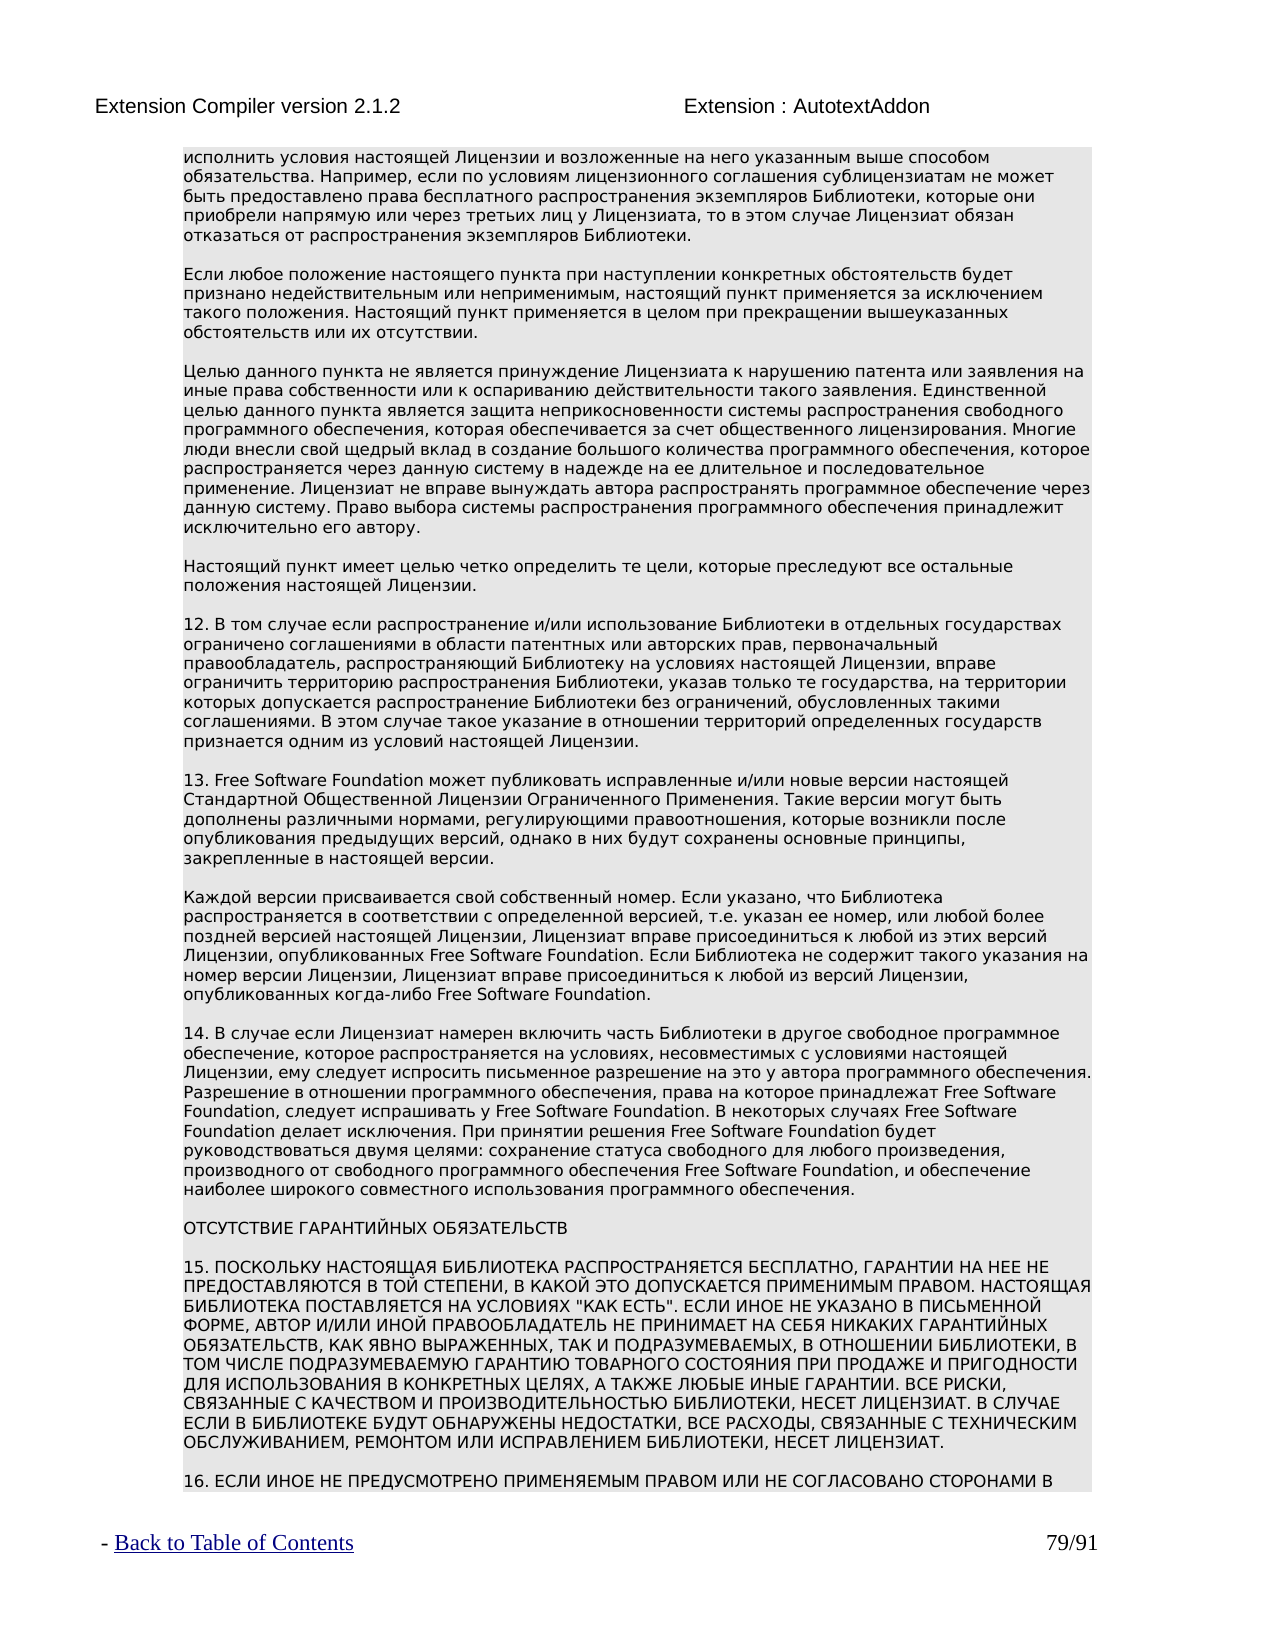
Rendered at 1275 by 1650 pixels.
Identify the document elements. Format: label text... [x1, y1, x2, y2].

text Целью данного пункта не является принуждение Лицензиата к нарушению патента или заявления на иные права собственности или к оспариванию действительности такого заявления. Единственной целью данного пункта является защита неприкосновенности системы распространения свободного программного обеспечения, которая обеспечивается за счет общественного лицензирования. Многие люди внесли свой щедрый вклад в создание большого количества программного обеспечения, которое распространяется через данную систему в надежде на ее длительное и последовательное применение. Лицензиат не вправе вынуждать автора распространять программное обеспечение через данную систему. Право выбора системы распространения программного обеспечения принадлежит исключительно его автору. [183, 362, 1092, 537]
text исполнить условия настоящей Лицензии и возложенные на него указанным выше способом обязательства. Например, если по условиям лицензионного соглашения сублицензиатам не может быть предоставлено права бесплатного распространения экземпляров Библиотеки, которые они приобрели напрямую или через третьих лиц у Лицензиата, то в этом случае Лицензиат обязан отказаться от распространения экземпляров Библиотеки. [183, 147, 1092, 245]
text ОТСУТСТВИЕ ГАРАНТИЙНЫХ ОБЯЗАТЕЛЬСТВ [183, 1219, 1092, 1238]
text 12. В том случае если распространение и/или использование Библиотеки в отдельных государствах ограничено соглашениями в области патентных или авторских прав, первоначальный правообладатель, распространяющий Библиотеку на условиях настоящей Лицензии, вправе ограничить территорию распространения Библиотеки, указав только те государства, на территории которых допускается распространение Библиотеки без ограничений, обусловленных такими соглашениями. В этом случае такое указание в отношении территорий определенных государств признается одним из условий настоящей Лицензии. [183, 615, 1092, 751]
text 13. Free Software Foundation может публиковать исправленные и/или новые версии настоящей Стандартной Общественной Лицензии Ограниченного Применения. Такие версии могут быть дополнены различными нормами, регулирующими правоотношения, которые возникли после опубликования предыдущих версий, однако в них будут сохранены основные принципы, закрепленные в настоящей версии. [183, 771, 1092, 868]
text 15. ПОСКОЛЬКУ НАСТОЯЩАЯ БИБЛИОТЕКА РАСПРОСТРАНЯЕТСЯ БЕСПЛАТНО, ГАРАНТИИ НА НЕЕ НЕ ПРЕДОСТАВЛЯЮТСЯ В ТОЙ СТЕПЕНИ, В КАКОЙ ЭТО ДОПУСКАЕТСЯ ПРИМЕНИМЫМ ПРАВОМ. НАСТОЯЩАЯ БИБЛИОТЕКА ПОСТАВЛЯЕТСЯ НА УСЛОВИЯХ "КАК ЕСТЬ". ЕСЛИ ИНОЕ НЕ УКАЗАНО В ПИСЬМЕННОЙ ФОРМЕ, АВТОР И/ИЛИ ИНОЙ ПРАВООБЛАДАТЕЛЬ НЕ ПРИНИМАЕТ НА СЕБЯ НИКАКИХ ГАРАНТИЙНЫХ ОБЯЗАТЕЛЬСТВ, КАК ЯВНО ВЫРАЖЕННЫХ, ТАК И ПОДРАЗУМЕВАЕМЫХ, В ОТНОШЕНИИ БИБЛИОТЕКИ, В ТОМ ЧИСЛЕ ПОДРАЗУМЕВАЕМУЮ ГАРАНТИЮ ТОВАРНОГО СОСТОЯНИЯ ПРИ ПРОДАЖЕ И ПРИГОДНОСТИ ДЛЯ ИСПОЛЬЗОВАНИЯ В КОНКРЕТНЫХ ЦЕЛЯХ, А ТАКЖЕ ЛЮБЫЕ ИНЫЕ ГАРАНТИИ. ВСЕ РИСКИ, СВЯЗАННЫЕ С КАЧЕСТВОМ И ПРОИЗВОДИТЕЛЬНОСТЬЮ БИБЛИОТЕКИ, НЕСЕТ ЛИЦЕНЗИАТ. В СЛУЧАЕ ЕСЛИ В БИБЛИОТЕКЕ БУДУТ ОБНАРУЖЕНЫ НЕДОСТАТКИ, ВСЕ РАСХОДЫ, СВЯЗАННЫЕ С ТЕХНИЧЕСКИМ ОБСЛУЖИВАНИЕМ, РЕМОНТОМ ИЛИ ИСПРАВЛЕНИЕМ БИБЛИОТЕКИ, НЕСЕТ ЛИЦЕНЗИАТ. [183, 1258, 1092, 1453]
text Если любое положение настоящего пункта при наступлении конкретных обстоятельств будет признано недействительным или неприменимым, настоящий пункт применяется за исключением такого положения. Настоящий пункт применяется в целом при прекращении вышеуказанных обстоятельств или их отсутствии. [183, 264, 1092, 342]
text Настоящий пункт имеет целью четко определить те цели, которые преследуют все остальные положения настоящей Лицензии. [183, 557, 1092, 596]
text 14. В случае если Лицензиат намерен включить часть Библиотеки в другое свободное программное обеспечение, которое распространяется на условиях, несовместимых с условиями настоящей Лицензии, ему следует испросить письменное разрешение на это у автора программного обеспечения. Разрешение в отношении программного обеспечения, права на которое принадлежат Free Software Foundation, следует испрашивать у Free Software Foundation. В некоторых случаях Free Software Foundation делает исключения. При принятии решения Free Software Foundation будет руководствоваться двумя целями: сохранение статуса свободного для любого произведения, производного от свободного программного обеспечения Free Software Foundation, и обеспечение наиболее широкого совместного использования программного обеспечения. [183, 1024, 1092, 1199]
text Каждой версии присваивается свой собственный номер. Если указано, что Библиотека распространяется в соответствии с определенной версией, т.е. указан ее номер, или любой более поздней версией настоящей Лицензии, Лицензиат вправе присоединиться к любой из этих версий Лицензии, опубликованных Free Software Foundation. Если Библиотека не содержит такого указания на номер версии Лицензии, Лицензиат вправе присоединиться к любой из версий Лицензии, опубликованных когда-либо Free Software Foundation. [183, 888, 1092, 1004]
text 16. ЕСЛИ ИНОЕ НЕ ПРЕДУСМОТРЕНО ПРИМЕНЯЕМЫМ ПРАВОМ ИЛИ НЕ СОГЛАСОВАНО СТОРОНАМИ В [183, 1472, 1092, 1492]
